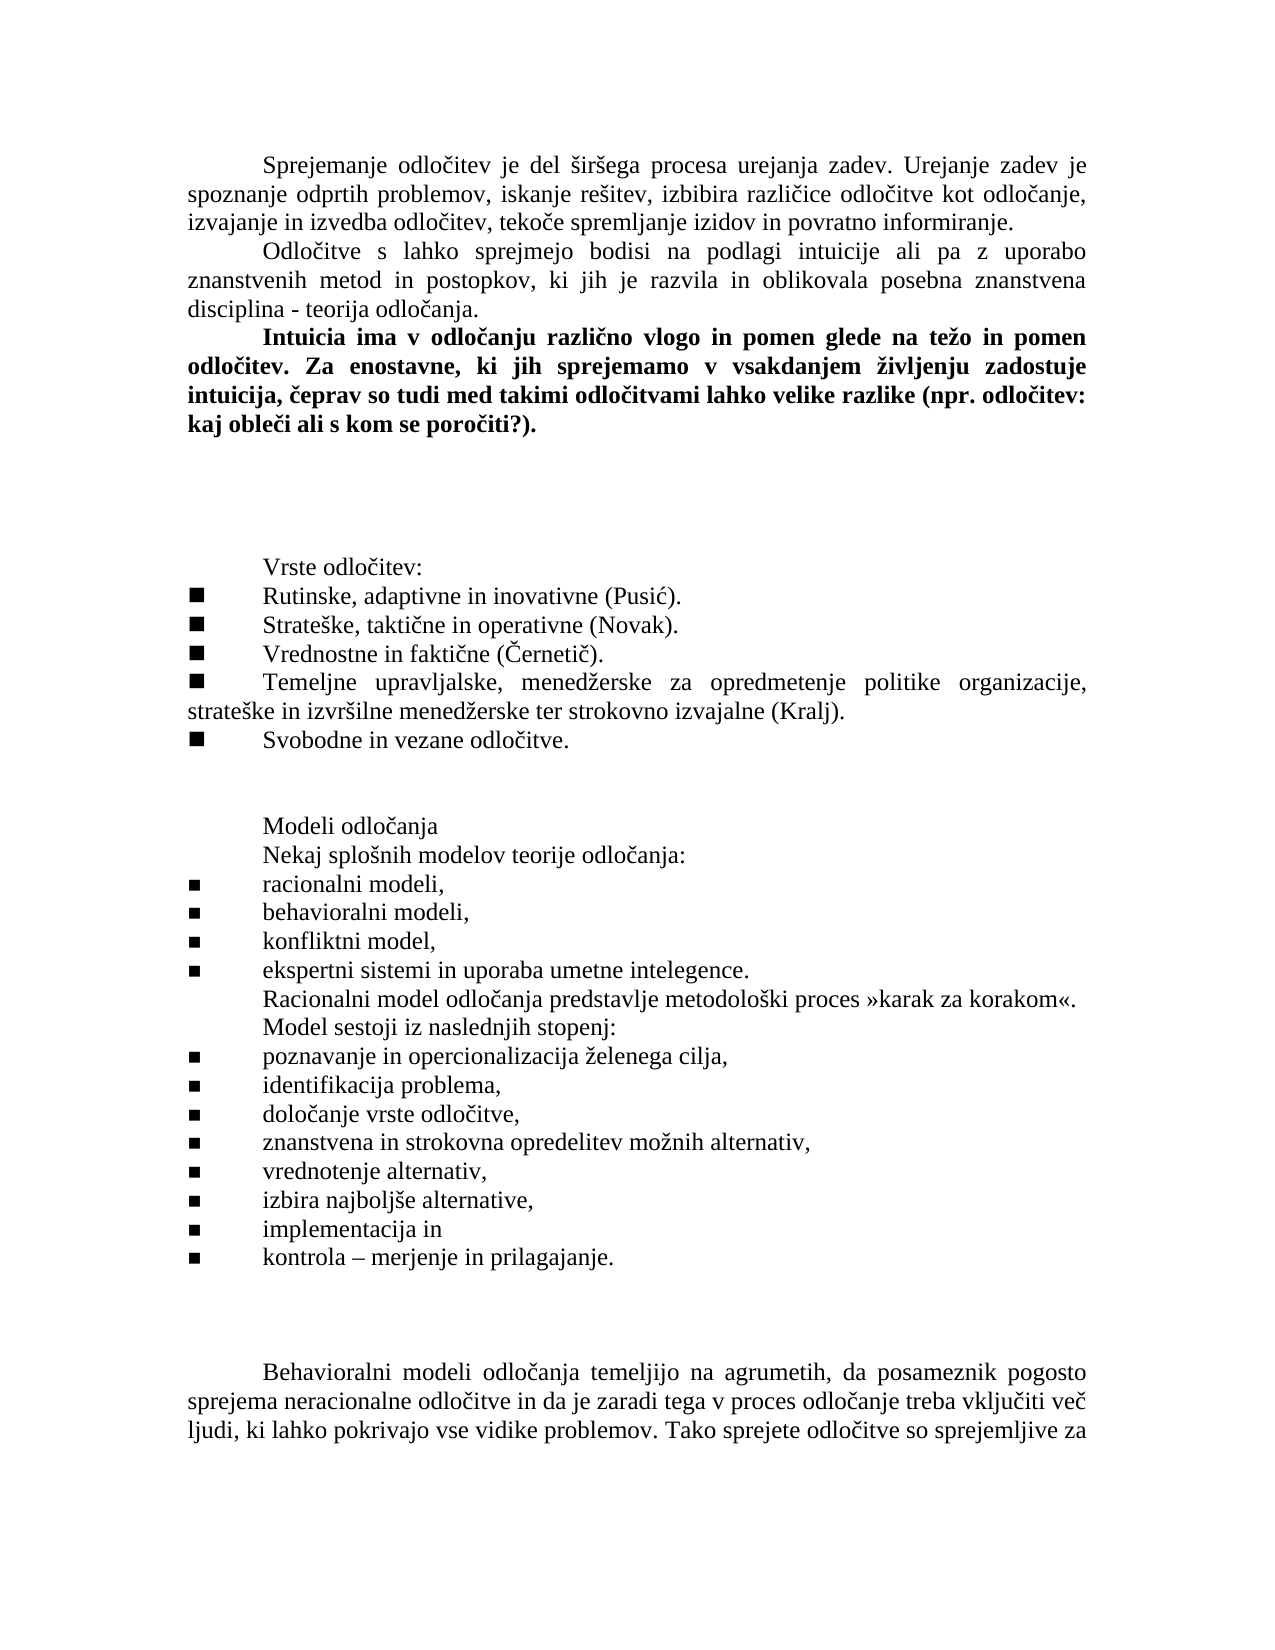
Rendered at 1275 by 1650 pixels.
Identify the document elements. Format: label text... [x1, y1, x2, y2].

list Vrednostne in faktične (Černetič). [187, 639, 1087, 667]
text Intuicia ima v odločanju različno vlogo in pomen glede na težo in pomen odločitev. Za enostavne, ki jih sprejemamo v vsakdanjem življenju zadostuje intuicija, čeprav so tudi med takimi odločitvami lahko velike razlike (npr. odločitev: kaj obleči ali s kom se poročiti?). [187, 322, 1087, 437]
text Odločitve s lahko sprejmejo bodisi na podlagi intuicije ali pa z uporabo znanstvenih metod in postopkov, ki jih je razvila in oblikovala posebna znanstvena disciplina - teorija odločanja. [187, 236, 1087, 322]
list izbira najboljše alternative, [187, 1185, 1087, 1214]
text Nekaj splošnih modelov teorije odločanja: [187, 840, 1087, 869]
list behavioralni modeli, [187, 897, 1087, 926]
list implementacija in [187, 1214, 1087, 1242]
list vrednotenje alternativ, [187, 1156, 1087, 1185]
text Behavioralni modeli odločanja temeljijo na agrumetih, da posameznik pogosto sprejema neracionalne odločitve in da je zaradi tega v proces odločanje treba vključiti več ljudi, ki lahko pokrivajo vse vidike problemov. Tako sprejete odločitve so sprejemljive za [187, 1357, 1087, 1444]
list konfliktni model, [187, 926, 1087, 955]
text Vrste odločitev: [187, 552, 1087, 581]
text Racionalni model odločanja predstavlje metodološki proces »karak za korakom«. [187, 984, 1087, 1012]
list Svobodne in vezane odločitve. [187, 725, 1087, 754]
list identifikacija problema, [187, 1070, 1087, 1099]
list določanje vrste odločitve, [187, 1099, 1087, 1127]
list poznavanje in opercionalizacija želenega cilja, [187, 1041, 1087, 1070]
text Sprejemanje odločitev je del širšega procesa urejanja zadev. Urejanje zadev je spoznanje odprtih problemov, iskanje rešitev, izbibira različice odločitve kot odločanje, izvajanje in izvedba odločitev, tekoče spremljanje izidov in povratno informiranje. [187, 150, 1087, 236]
list racionalni modeli, [187, 869, 1087, 897]
list Rutinske, adaptivne in inovativne (Pusić). [187, 581, 1087, 610]
list ekspertni sistemi in uporaba umetne intelegence. [187, 955, 1087, 984]
list Temeljne upravljalske, menedžerske za opredmetenje politike organizacije, strateške in izvršilne menedžerske ter strokovno izvajalne (Kralj). [187, 667, 1087, 725]
text Modeli odločanja [187, 811, 1087, 840]
list Strateške, taktične in operativne (Novak). [187, 610, 1087, 639]
list znanstvena in strokovna opredelitev možnih alternativ, [187, 1127, 1087, 1156]
text Model sestoji iz naslednjih stopenj: [187, 1012, 1087, 1041]
list kontrola – merjenje in prilagajanje. [187, 1242, 1087, 1271]
